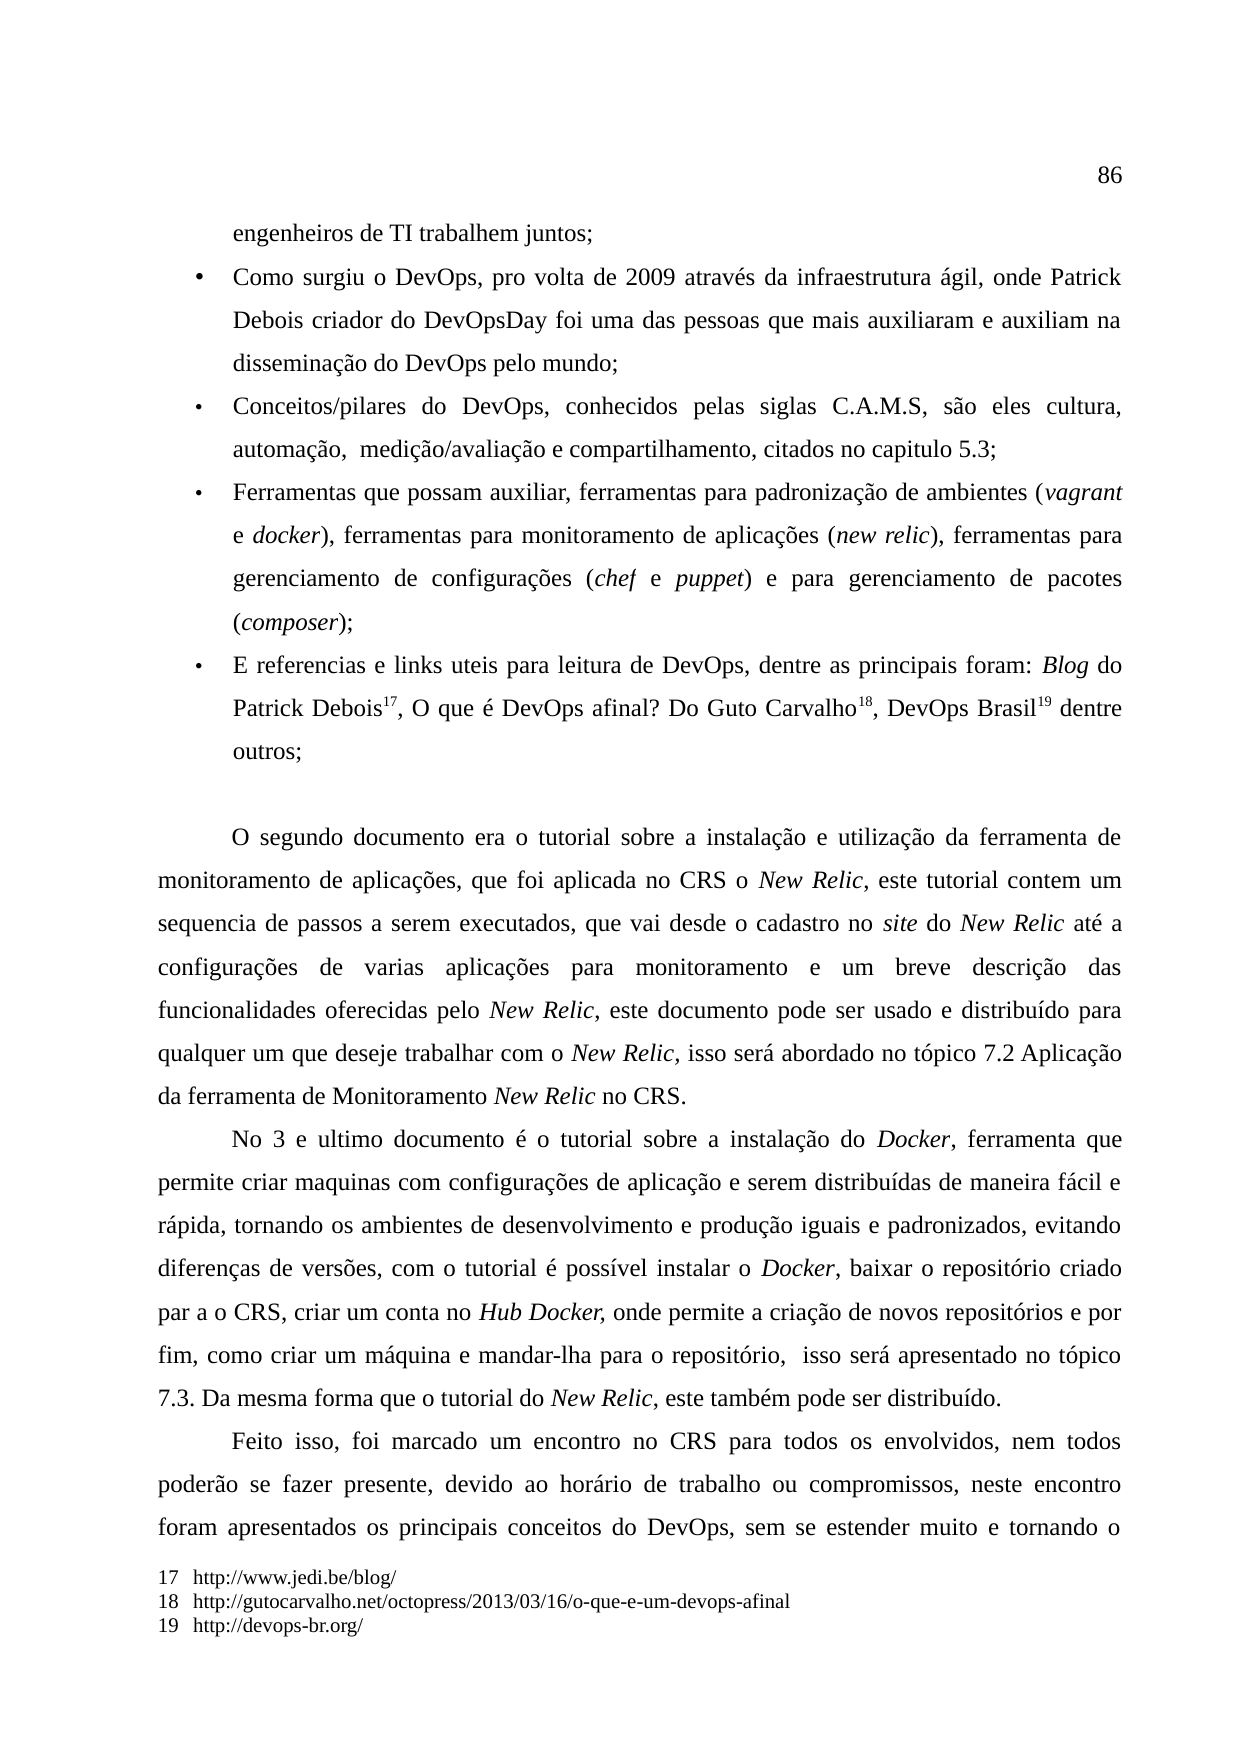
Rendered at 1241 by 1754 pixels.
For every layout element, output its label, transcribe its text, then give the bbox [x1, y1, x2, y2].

list http://www.jedi.be/blog/ [158, 1564, 1122, 1589]
list Ferramentas que possam auxiliar, ferramentas para padronização de ambientes (vagrant e docker), ferramentas para monitoramento de aplicações (new relic), ferramentas para gerenciamento de configurações (chef e puppet) e para gerenciamento de pacotes (composer); [195, 477, 1122, 635]
text Feito isso, foi marcado um encontro no CRS para todos os envolvidos, nem todos poderão se fazer presente, devido ao horário de trabalho ou compromissos, neste encontro foram apresentados os principais conceitos do DevOps, sem se estender muito e tornando o [158, 1426, 1122, 1541]
list http://gutocarvalho.net/octopress/2013/03/16/o-que-e-um-devops-afinal [158, 1589, 1122, 1613]
list Conceitos/pilares do DevOps, conhecidos pelas siglas C.A.M.S, são eles cultura, automação, medição/avaliação e compartilhamento, citados no capitulo 5.3; [195, 391, 1122, 463]
text No 3 e ultimo documento é o tutorial sobre a instalação do Docker, ferramenta que permite criar maquinas com configurações de aplicação e serem distribuídas de maneira fácil e rápida, tornando os ambientes de desenvolvimento e produção iguais e padronizados, evitando diferenças de versões, com o tutorial é possível instalar o Docker, baixar o repositório criado par a o CRS, criar um conta no Hub Docker, onde permite a criação de novos repositórios e por fim, como criar um máquina e mandar-lha para o repositório, isso será apresentado no tópico 7.3. Da mesma forma que o tutorial do New Relic, este também pode ser distribuído. [158, 1124, 1122, 1412]
list http://devops-br.org/ [158, 1613, 1122, 1637]
list Como surgiu o DevOps, pro volta de 2009 através da infraestrutura ágil, onde Patrick Debois criador do DevOpsDay foi uma das pessoas que mais auxiliaram e auxiliam na disseminação do DevOps pelo mundo; [195, 262, 1122, 377]
list E referencias e links uteis para leitura de DevOps, dentre as principais foram: Blog do Patrick Debois, O que é DevOps afinal? Do Guto Carvalho, DevOps Brasil dentre outros; [195, 650, 1122, 765]
text O segundo documento era o tutorial sobre a instalação e utilização da ferramenta de monitoramento de aplicações, que foi aplicada no CRS o New Relic, este tutorial contem um sequencia de passos a serem executados, que vai desde o cadastro no site do New Relic até a configurações de varias aplicações para monitoramento e um breve descrição das funcionalidades oferecidas pelo New Relic, este documento pode ser usado e distribuído para qualquer um que deseje trabalhar com o New Relic, isso será abordado no tópico 7.2 Aplicação da ferramenta de Monitoramento New Relic no CRS. [158, 822, 1122, 1110]
list engenheiros de TI trabalhem juntos; [195, 218, 1122, 247]
